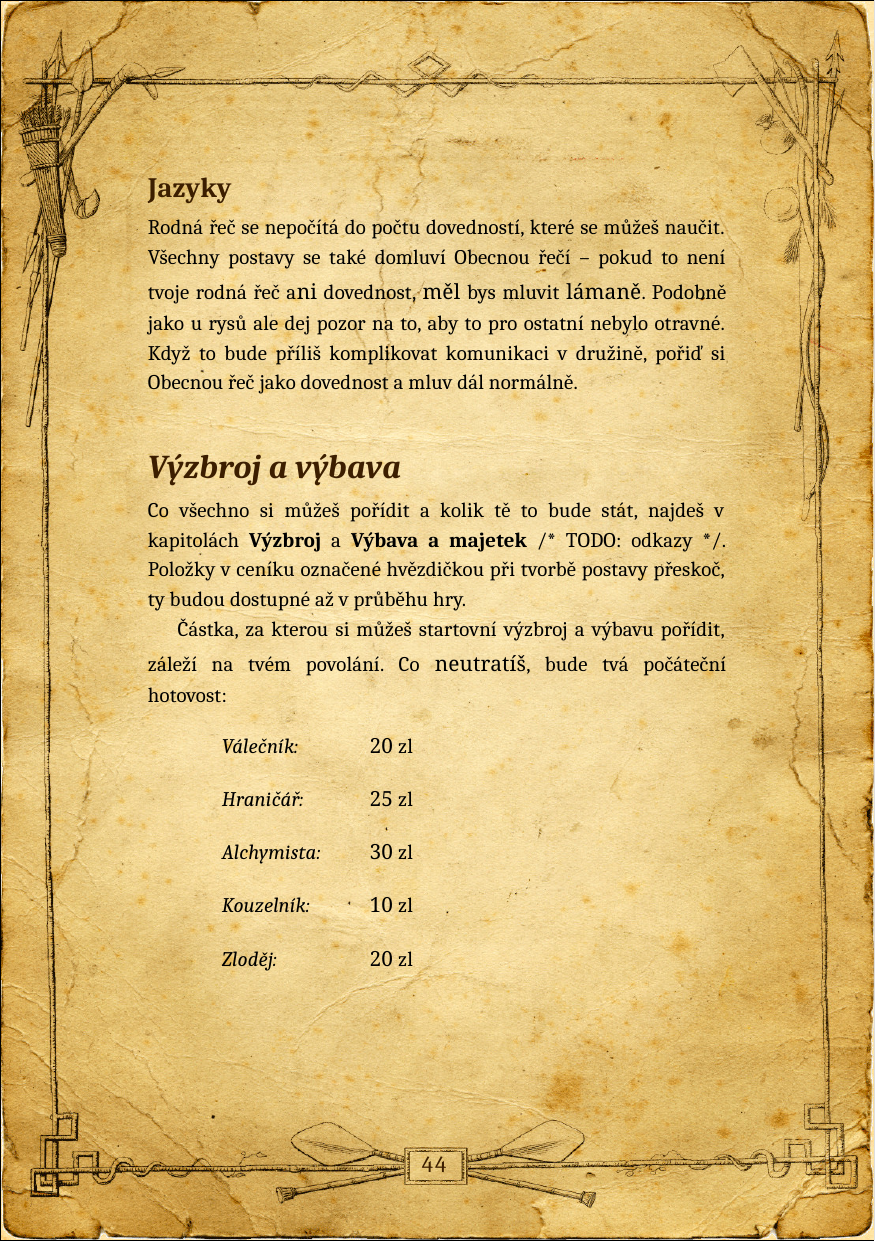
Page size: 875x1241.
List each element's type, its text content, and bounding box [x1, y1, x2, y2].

picture [1, 1, 874, 1240]
text Válečník: 20 zl [222, 731, 726, 759]
text Rodná řeč se nepočítá do počtu dovedností, které se můžeš naučit. Všechny postavy se také domluví Obecnou řečí – pokud to není tvoje rodná řeč ani dovednost, měl bys mluvit lámaně. Podobně jako u rysů ale dej pozor na to, aby to pro ostatní nebylo otravné. Když to bude příliš komplikovat komunikaci v družině, pořiď si Obecnou řeč jako dovednost a mluv dál normálně. [148, 216, 726, 395]
text Kouzelník: 10 zl [222, 891, 726, 919]
text Hraničář: 25 zl [222, 784, 726, 813]
text Alchymista: 30 zl [222, 837, 726, 866]
text Zloděj: 20 zl [222, 944, 726, 972]
subtitle Výzbroj a výbava [148, 448, 726, 487]
subtitle Jazyky [148, 172, 726, 204]
text Co všechno si můžeš pořídit a kolik tě to bude stát, najdeš v kapitolách Výzbroj a Výbava a majetek /* TODO: odkazy */. Položky v ceníku označené hvězdičkou při tvorbě postavy přeskoč, ty budou dostupné až v průběhu hry. Částka, za kterou si můžeš startovní výzbroj a výbavu pořídit, záleží na tvém povolání. Co neutratíš, bude tvá počáteční hotovost: [148, 498, 726, 707]
